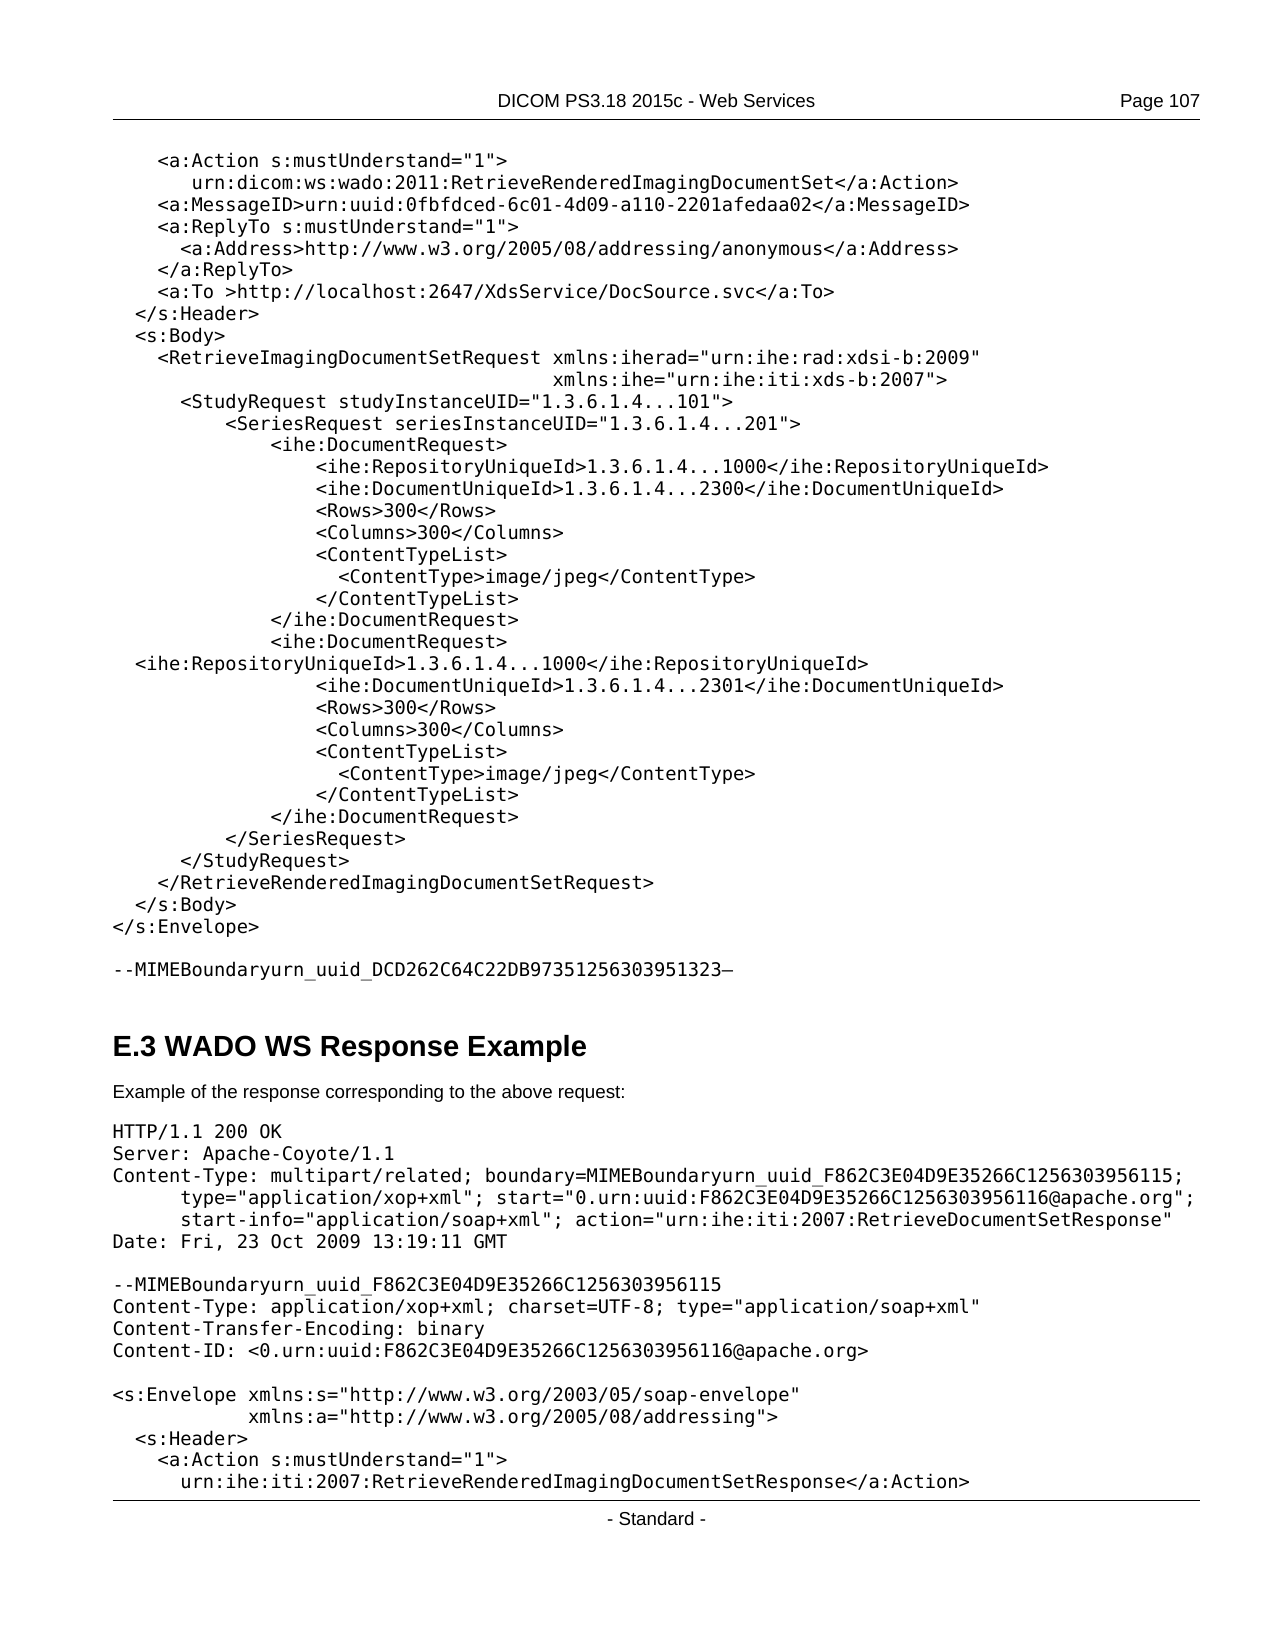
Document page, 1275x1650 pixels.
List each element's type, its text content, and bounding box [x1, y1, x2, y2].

text <a:Action s:mustUnderstand="1"> urn:dicom:ws:wado:2011:RetrieveRenderedImagingDocumentSet</a:Action> <a:MessageID>urn:uuid:0fbfdced-6c01-4d09-a110-2201afedaa02</a:MessageID> <a:ReplyTo s:mustUnderstand="1"> <a:Address>http://www.w3.org/2005/08/addressing/anonymous</a:Address> </a:ReplyTo> <a:To >http://localhost:2647/XdsService/DocSource.svc</a:To> </s:Header> <s:Body> <RetrieveImagingDocumentSetRequest xmlns:iherad="urn:ihe:rad:xdsi-b:2009" xmlns:ihe="urn:ihe:iti:xds-b:2007"> <StudyRequest studyInstanceUID="1.3.6.1.4...101"> <SeriesRequest seriesInstanceUID="1.3.6.1.4...201"> <ihe:DocumentRequest> <ihe:RepositoryUniqueId>1.3.6.1.4...1000</ihe:RepositoryUniqueId> <ihe:DocumentUniqueId>1.3.6.1.4...2300</ihe:DocumentUniqueId> <Rows>300</Rows> <Columns>300</Columns> <ContentTypeList> <ContentType>image/jpeg</ContentType> </ContentTypeList> </ihe:DocumentRequest> <ihe:DocumentRequest> <ihe:RepositoryUniqueId>1.3.6.1.4...1000</ihe:RepositoryUniqueId> <ihe:DocumentUniqueId>1.3.6.1.4...2301</ihe:DocumentUniqueId> <Rows>300</Rows> <Columns>300</Columns> <ContentTypeList> <ContentType>image/jpeg</ContentType> </ContentTypeList> </ihe:DocumentRequest> </SeriesRequest> </StudyRequest> </RetrieveRenderedImagingDocumentSetRequest> </s:Body> </s:Envelope> --MIMEBoundaryurn_uuid_DCD262C64C22DB97351256303951323— [112, 150, 1200, 1010]
text E.3 WADO WS Response Example [112, 1029, 1200, 1062]
text Example of the response corresponding to the above request: [112, 1081, 1200, 1103]
text HTTP/1.1 200 OK Server: Apache-Coyote/1.1 Content-Type: multipart/related; boundary=MIMEBoundaryurn_uuid_F862C3E04D9E35266C1256303956115; type="application/xop+xml"; start="0.urn:uuid:F862C3E04D9E35266C1256303956116@apache.org"; start-info="application/soap+xml"; action="urn:ihe:iti:2007:RetrieveDocumentSetResponse" Date: Fri, 23 Oct 2009 13:19:11 GMT --MIMEBoundaryurn_uuid_F862C3E04D9E35266C1256303956115 Content-Type: application/xop+xml; charset=UTF-8; type="application/soap+xml" Content-Transfer-Encoding: binary Content-ID: <0.urn:uuid:F862C3E04D9E35266C1256303956116@apache.org> <s:Envelope xmlns:s="http://www.w3.org/2003/05/soap-envelope" xmlns:a="http://www.w3.org/2005/08/addressing"> <s:Header> <a:Action s:mustUnderstand="1"> urn:ihe:iti:2007:RetrieveRenderedImagingDocumentSetResponse</a:Action> [112, 1121, 1200, 1493]
